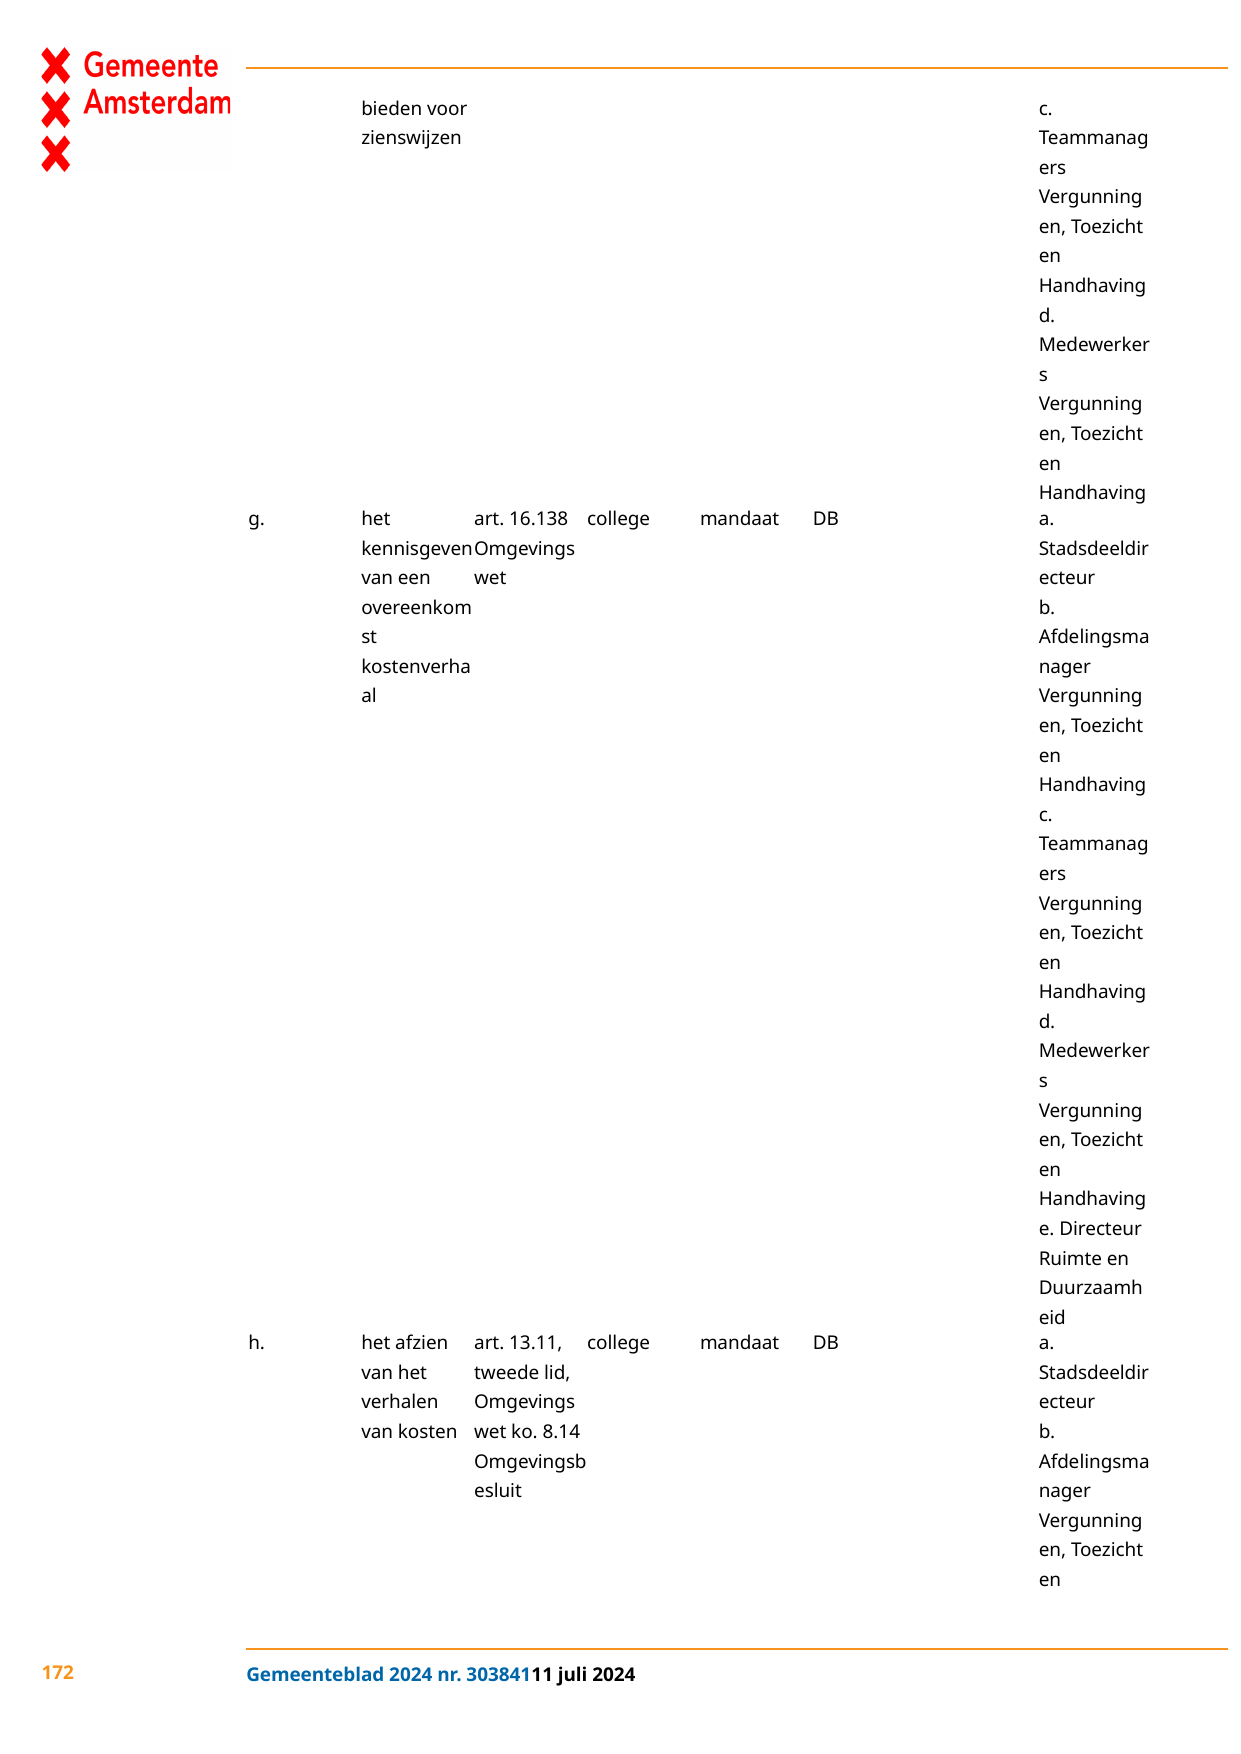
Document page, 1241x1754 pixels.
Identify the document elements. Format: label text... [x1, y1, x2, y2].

table_cell [700, 95, 813, 505]
table_cell DB [813, 505, 926, 1329]
table_cell het kennisgeven van een overeenkomst kostenverhaal [361, 505, 474, 1329]
table_cell [926, 95, 1038, 505]
table_cell h. [248, 1330, 361, 1592]
table_cell art. 13.11, tweede lid, Omgevingswet ko. 8.14 Omgevingsbesluit [474, 1330, 587, 1592]
table_cell [926, 505, 1038, 1329]
table_cell bieden voor zienswijzen [361, 95, 474, 505]
table_cell DB [813, 1330, 926, 1592]
table_cell college [587, 505, 700, 1329]
table_cell [926, 1330, 1038, 1592]
table_cell [248, 95, 361, 505]
table_cell a. Stadsdeeldirecteur b. Afdelingsmanager Vergunningen, Toezicht en [1039, 1330, 1152, 1592]
table_cell het afzien van het verhalen van kosten [361, 1330, 474, 1592]
table_cell [587, 95, 700, 505]
table_cell mandaat [700, 1330, 813, 1592]
table_cell g. [248, 505, 361, 1329]
table_cell mandaat [700, 505, 813, 1329]
table_cell a. Stadsdeeldirecteur b. Afdelingsmanager Vergunningen, Toezicht en Handhaving c. Teammanagers Vergunningen, Toezicht en Handhaving d. Medewerkers Vergunningen, Toezicht en Handhaving e. Directeur Ruimte en Duurzaamheid [1039, 505, 1152, 1329]
picture [41, 47, 231, 172]
table_cell college [587, 1330, 700, 1592]
table_cell c. Teammanagers Vergunningen, Toezicht en Handhaving d. Medewerkers Vergunningen, Toezicht en Handhaving [1039, 95, 1152, 505]
table_cell [474, 95, 587, 505]
table_cell [813, 95, 926, 505]
table_cell art. 16.138 Omgevingswet [474, 505, 587, 1329]
